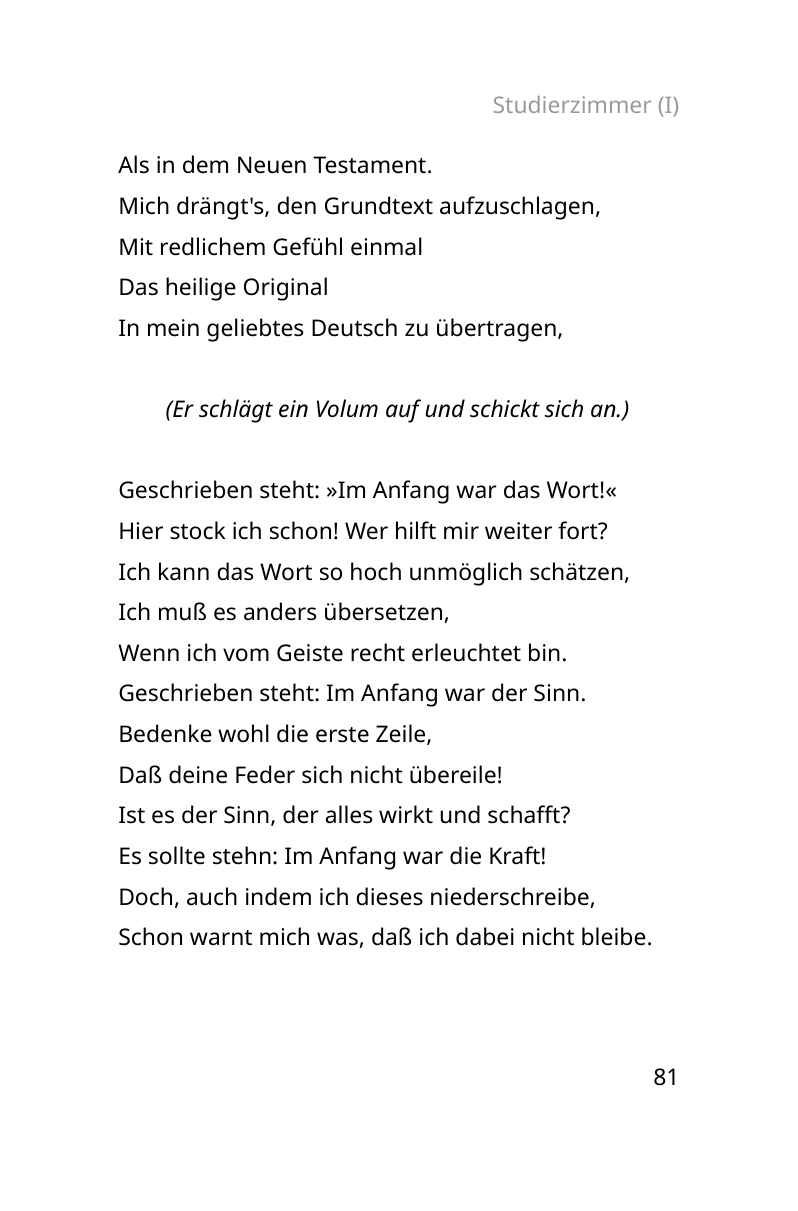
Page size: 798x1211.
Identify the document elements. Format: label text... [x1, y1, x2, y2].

text (Er schlägt ein Volum auf und schickt sich an.) [118, 370, 679, 424]
text Geschrieben steht: »Im Anfang war das Wort!« Hier stock ich schon! Wer hilft mir weiter fort? Ich kann das Wort so hoch unmöglich schätzen, Ich muß es anders übersetzen, Wenn ich vom Geiste recht erleuchtet bin. Geschrieben steht: Im Anfang war der Sinn. Bedenke wohl die erste Zeile, Daß deine Feder sich nicht übereile! Ist es der Sinn, der alles wirkt und schafft? Es sollte stehn: Im Anfang war die Kraft! Doch, auch indem ich dieses niederschreibe, Schon warnt mich was, daß ich dabei nicht bleibe. [118, 445, 679, 952]
text Als in dem Neuen Testament. Mich drängt's, den Grundtext aufzuschlagen, Mit redlichem Gefühl einmal Das heilige Original In mein geliebtes Deutsch zu übertragen, [118, 149, 679, 343]
